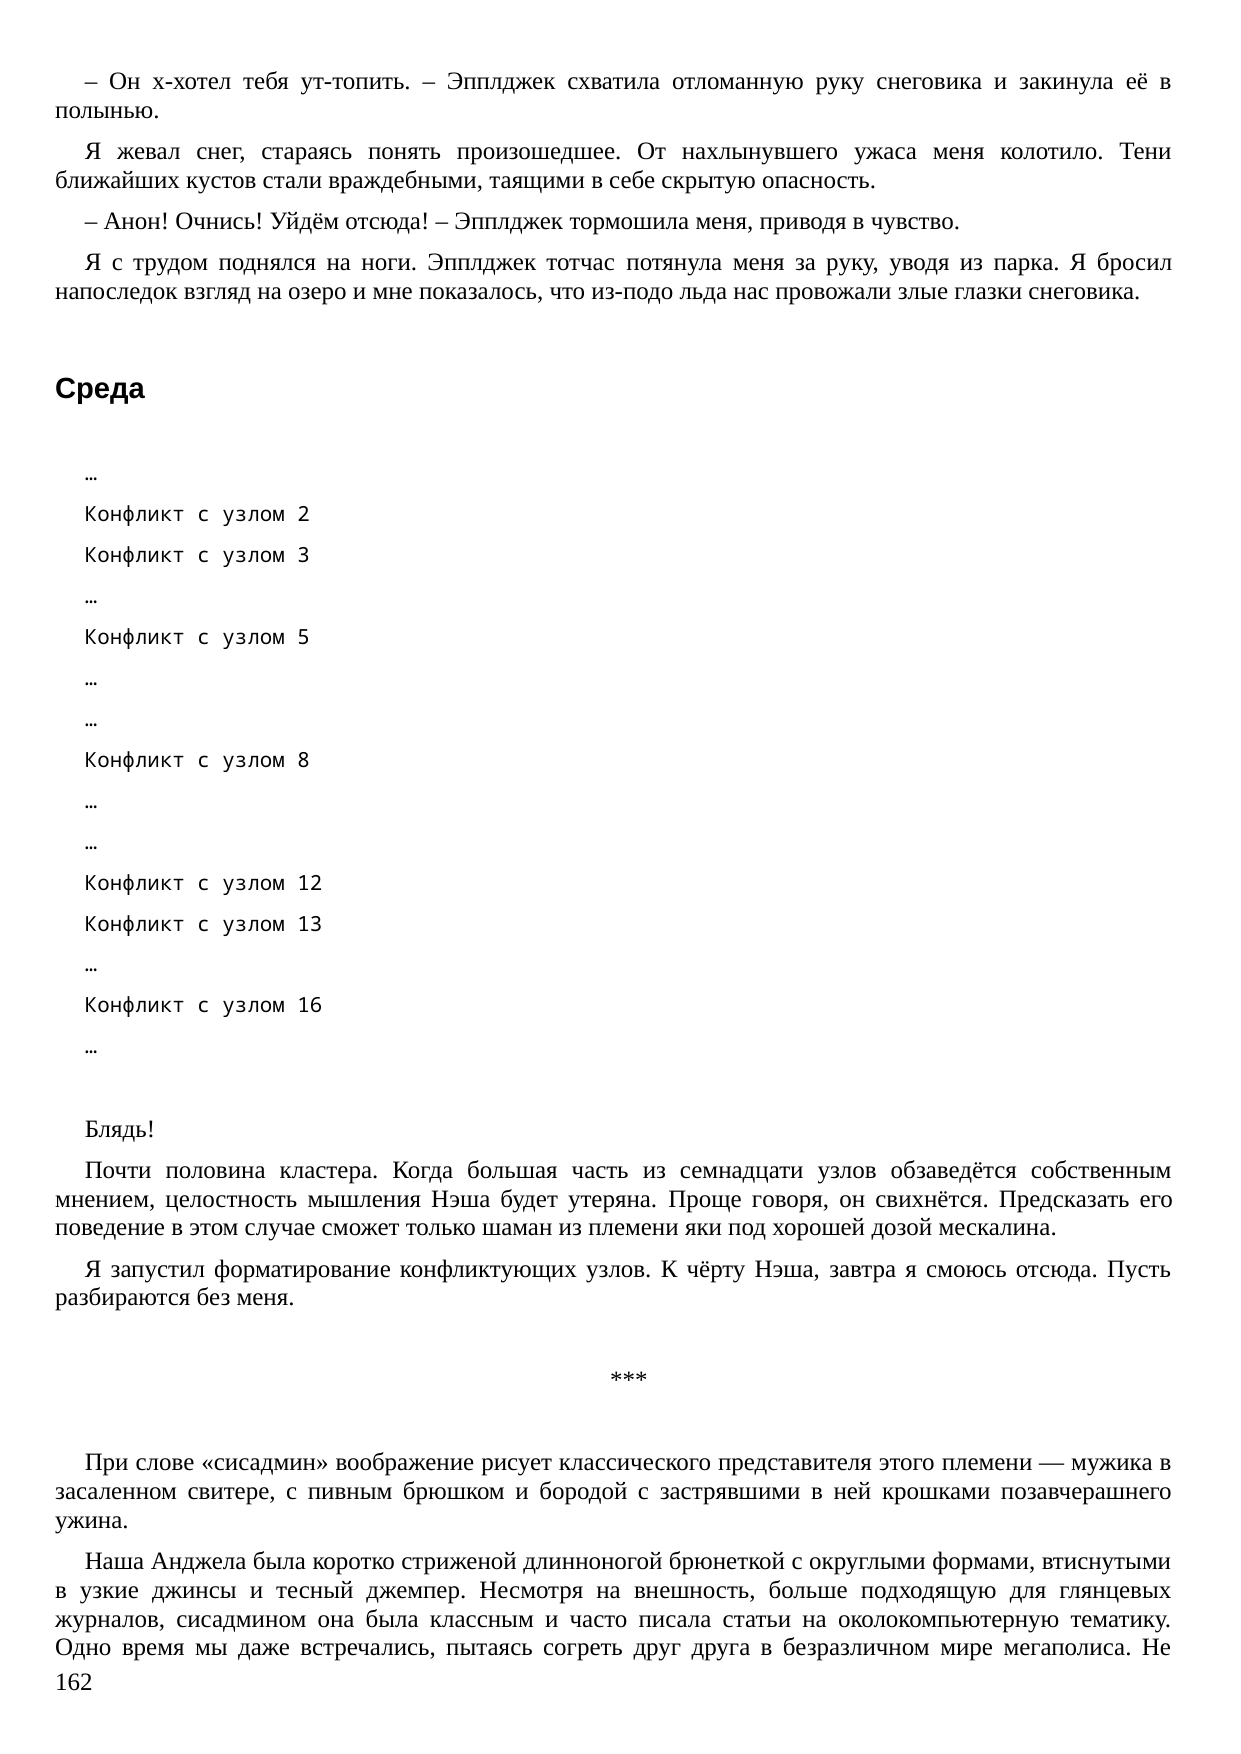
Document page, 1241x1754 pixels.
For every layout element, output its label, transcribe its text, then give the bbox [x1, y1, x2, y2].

text – Анон! Очнись! Уйдём отсюда! – Эпплджек тормошила меня, приводя в чувство. [55, 206, 1173, 235]
text … [55, 663, 1173, 691]
text Я жевал снег, стараясь понять произошедшее. От нахлынувшего ужаса меня колотило. Тени ближайших кустов стали враждебными, таящими в себе скрытую опасность. [55, 136, 1173, 193]
text Почти половина кластера. Когда большая часть из семнадцати узлов обзаведётся собственным мнением, целостность мышления Нэша будет утеряна. Проще говоря, он свихнётся. Предсказать его поведение в этом случае сможет только шаман из племени яки под хорошей дозой мескалина. [55, 1155, 1173, 1241]
text Я с трудом поднялся на ноги. Эпплджек тотчас потянула меня за руку, уводя из парка. Я бросил напоследок взгляд на озеро и мне показалось, что из-подо льда нас провожали злые глазки снеговика. [55, 247, 1173, 305]
text Конфликт с узлом 2 [55, 499, 1173, 528]
text Конфликт с узлом 16 [55, 991, 1173, 1019]
text … [55, 704, 1173, 732]
text … [55, 458, 1173, 487]
text – Он х-хотел тебя ут-топить. – Эпплджек схватила отломанную руку снеговика и закинула её в полынью. [55, 66, 1173, 123]
subtitle Среда [55, 371, 1173, 404]
text Блядь! [55, 1114, 1173, 1142]
text Наша Анджела была коротко стриженой длинноногой брюнеткой с округлыми формами, втиснутыми в узкие джинсы и тесный джемпер. Несмотря на внешность, больше подходящую для глянцевых журналов, сисадмином она была классным и часто писала статьи на околокомпьютерную тематику. Одно время мы даже встречались, пытаясь согреть друг друга в безразличном мире мегаполиса. Не [55, 1546, 1173, 1661]
text … [55, 786, 1173, 814]
text Конфликт с узлом 5 [55, 622, 1173, 651]
text При слове «сисадмин» воображение рисует классического представителя этого племени — мужика в засаленном свитере, с пивным брюшком и бородой с застрявшими в ней крошками позавчерашнего ужина. [55, 1447, 1173, 1534]
text … [55, 581, 1173, 609]
text *** [55, 1365, 1173, 1394]
text … [55, 949, 1173, 978]
text Конфликт с узлом 3 [55, 540, 1173, 569]
text Конфликт с узлом 13 [55, 909, 1173, 937]
text Конфликт с узлом 8 [55, 745, 1173, 773]
text Я запустил форматирование конфликтующих узлов. К чёрту Нэша, завтра я смоюсь отсюда. Пусть разбираются без меня. [55, 1254, 1173, 1311]
text … [55, 827, 1173, 855]
text … [55, 1031, 1173, 1060]
text Конфликт с узлом 12 [55, 868, 1173, 896]
